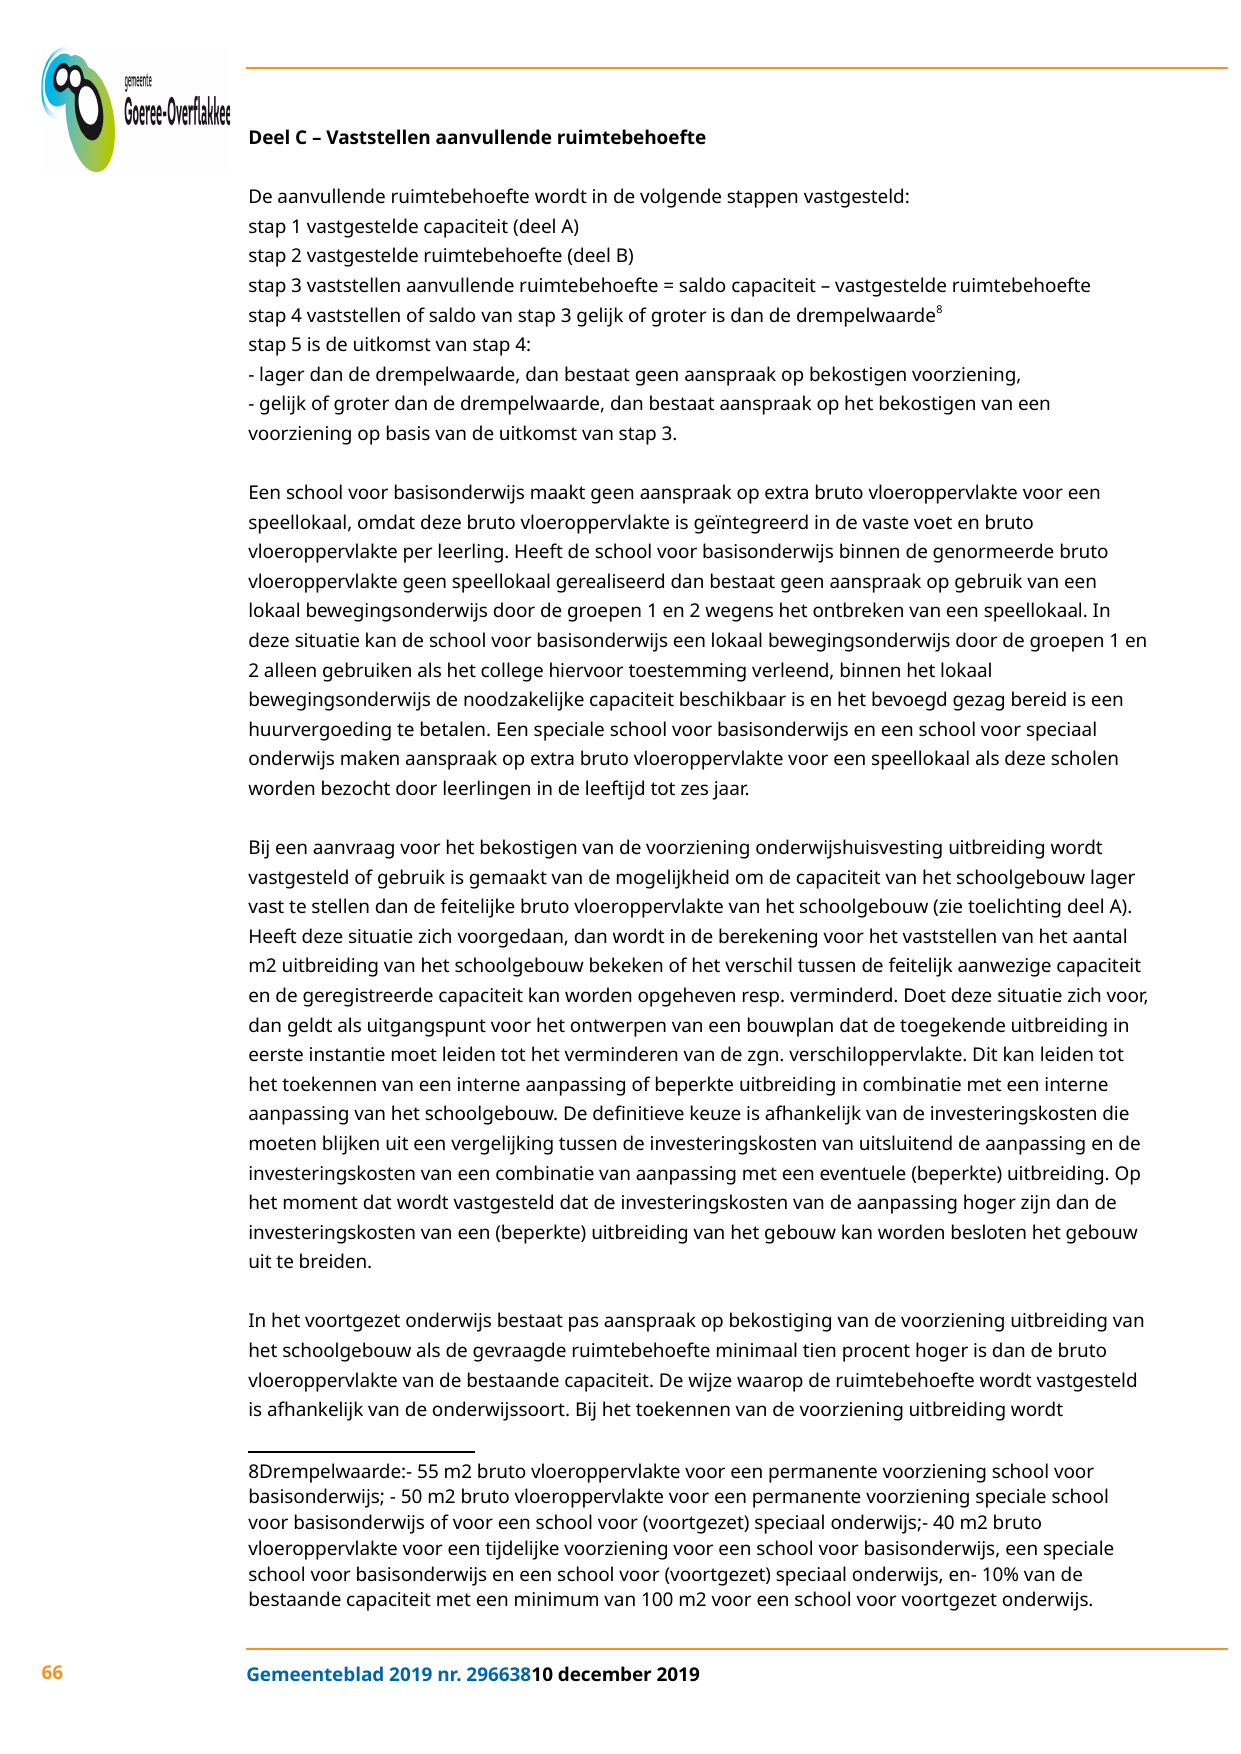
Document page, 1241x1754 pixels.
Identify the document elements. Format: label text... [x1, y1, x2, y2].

text stap 2 vastgestelde ruimtebehoefte (deel B) [248, 243, 1152, 268]
text stap 1 vastgestelde capaciteit (deel A) [248, 213, 1152, 239]
text De aanvullende ruimtebehoefte wordt in de volgende stappen vastgesteld: [248, 183, 1152, 209]
picture [41, 47, 231, 172]
text - gelijk of groter dan de drempelwaarde, dan bestaat aanspraak op het bekostigen van een voorziening op basis van de uitkomst van stap 3. [248, 391, 1152, 446]
text stap 5 is de uitkomst van stap 4: [248, 331, 1152, 357]
text stap 4 vaststellen of saldo van stap 3 gelijk of groter is dan de drempelwaarde [248, 302, 1152, 328]
text Bij een aanvraag voor het bekostigen van de voorziening onderwijshuisvesting uitbreiding wordt vastgesteld of gebruik is gemaakt van de mogelijkheid om de capaciteit van het schoolgebouw lager vast te stellen dan de feitelijke bruto vloeroppervlakte van het schoolgebouw (zie toelichting deel A). Heeft deze situatie zich voorgedaan, dan wordt in de berekening voor het vaststellen van het aantal m2 uitbreiding van het schoolgebouw bekeken of het verschil tussen de feitelijk aanwezige capaciteit en de geregistreerde capaciteit kan worden opgeheven resp. verminderd. Doet deze situatie zich voor, dan geldt als uitgangspunt voor het ontwerpen van een bouwplan dat de toegekende uitbreiding in eerste instantie moet leiden tot het verminderen van de zgn. verschiloppervlakte. Dit kan leiden tot het toekennen van een interne aanpassing of beperkte uitbreiding in combinatie met een interne aanpassing van het schoolgebouw. De definitieve keuze is afhankelijk van de investeringskosten die moeten blijken uit een vergelijking tussen de investeringskosten van uitsluitend de aanpassing en de investeringskosten van een combinatie van aanpassing met een eventuele (beperkte) uitbreiding. Op het moment dat wordt vastgesteld dat de investeringskosten van de aanpassing hoger zijn dan de investeringskosten van een (beperkte) uitbreiding van het gebouw kan worden besloten het gebouw uit te breiden. [248, 834, 1152, 1274]
text Een school voor basisonderwijs maakt geen aanspraak op extra bruto vloeroppervlakte voor een speellokaal, omdat deze bruto vloeroppervlakte is geïntegreerd in de vaste voet en bruto vloeroppervlakte per leerling. Heeft de school voor basisonderwijs binnen de genormeerde bruto vloeroppervlakte geen speellokaal gerealiseerd dan bestaat geen aanspraak op gebruik van een lokaal bewegingsonderwijs door de groepen 1 en 2 wegens het ontbreken van een speellokaal. In deze situatie kan de school voor basisonderwijs een lokaal bewegingsonderwijs door de groepen 1 en 2 alleen gebruiken als het college hiervoor toestemming verleend, binnen het lokaal bewegingsonderwijs de noodzakelijke capaciteit beschikbaar is en het bevoegd gezag bereid is een huurvergoeding te betalen. Een speciale school voor basisonderwijs en een school voor speciaal onderwijs maken aanspraak op extra bruto vloeroppervlakte voor een speellokaal als deze scholen worden bezocht door leerlingen in de leeftijd tot zes jaar. [248, 479, 1152, 801]
text stap 3 vaststellen aanvullende ruimtebehoefte = saldo capaciteit – vastgestelde ruimtebehoefte [248, 272, 1152, 298]
text Drempelwaarde:- 55 m2 bruto vloeroppervlakte voor een permanente voorziening school voor basisonderwijs; - 50 m2 bruto vloeroppervlakte voor een permanente voorziening speciale school voor basisonderwijs of voor een school voor (voortgezet) speciaal onderwijs;- 40 m2 bruto vloeroppervlakte voor een tijdelijke voorziening voor een school voor basisonderwijs, een speciale school voor basisonderwijs en een school voor (voortgezet) speciaal onderwijs, en- 10% van de bestaande capaciteit met een minimum van 100 m2 voor een school voor voortgezet onderwijs. [248, 1458, 1152, 1612]
text In het voortgezet onderwijs bestaat pas aanspraak op bekostiging van de voorziening uitbreiding van het schoolgebouw als de gevraagde ruimtebehoefte minimaal tien procent hoger is dan de bruto vloeroppervlakte van de bestaande capaciteit. De wijze waarop de ruimtebehoefte wordt vastgesteld is afhankelijk van de onderwijssoort. Bij het toekennen van de voorziening uitbreiding wordt [248, 1308, 1152, 1422]
text Deel C – Vaststellen aanvullende ruimtebehoefte [248, 124, 1152, 150]
text - lager dan de drempelwaarde, dan bestaat geen aanspraak op bekostigen voorziening, [248, 361, 1152, 387]
